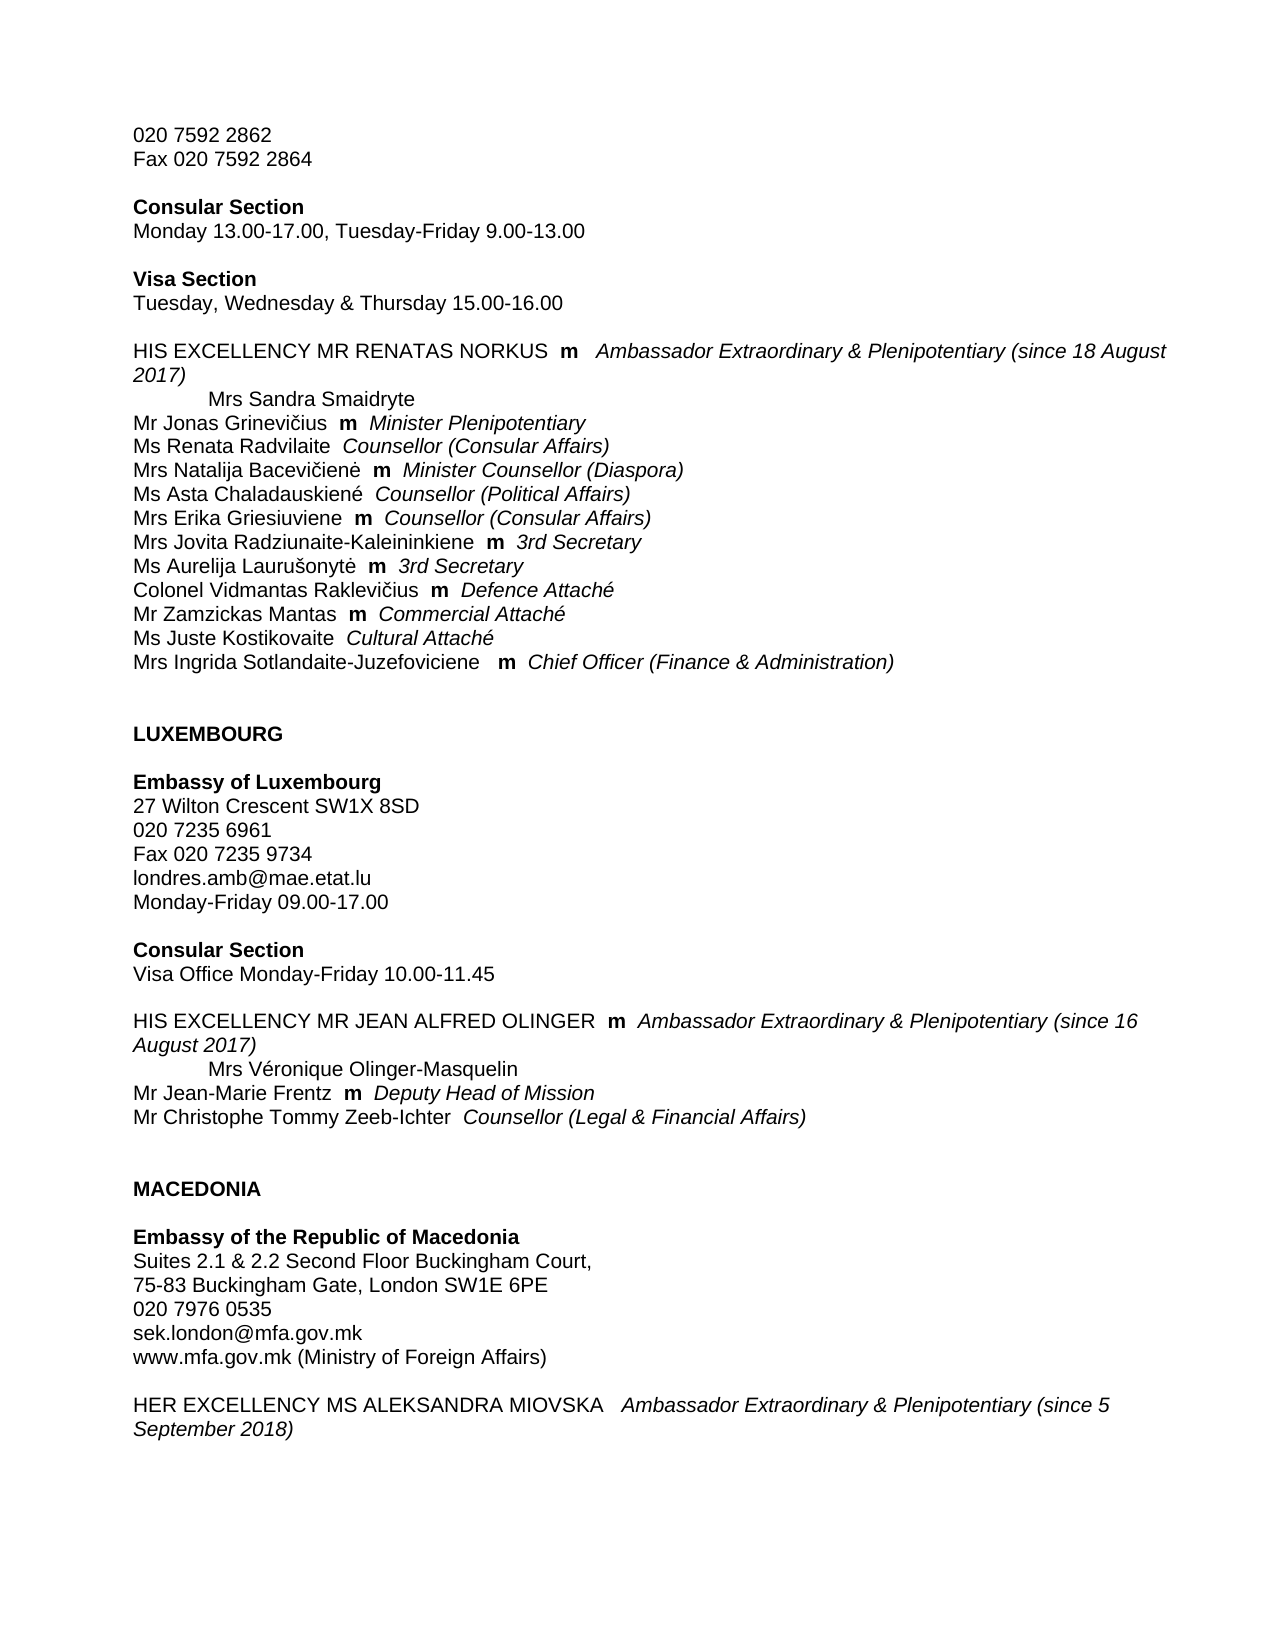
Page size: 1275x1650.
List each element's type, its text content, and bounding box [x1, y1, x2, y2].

text Fax 020 7235 9734 [133, 842, 1181, 866]
text Mrs Natalija Bacevičienė m Minister Counsellor (Diaspora) [133, 458, 1181, 482]
text 020 7592 2862 [133, 123, 1181, 147]
text 27 Wilton Crescent SW1X 8SD [133, 794, 1181, 818]
text Consular Section [133, 195, 1181, 219]
text Monday-Friday 09.00-17.00 [133, 889, 1181, 913]
text sek.london@mfa.gov.mk [133, 1321, 1181, 1345]
text Fax 020 7592 2864 [133, 147, 1181, 171]
text 75-83 Buckingham Gate, London SW1E 6PE [133, 1273, 1181, 1297]
text Mr Jonas Grinevičius m Minister Plenipotentiary [133, 410, 1181, 434]
text Monday 13.00-17.00, Tuesday-Friday 9.00-13.00 [133, 219, 1181, 243]
text 020 7976 0535 [133, 1297, 1181, 1321]
text Embassy of Luxembourg [133, 770, 1181, 794]
text Mrs Erika Griesiuviene m Counsellor (Consular Affairs) [133, 506, 1181, 530]
text Visa Office Monday-Friday 10.00-11.45 [133, 961, 1181, 985]
text MACEDONIA [133, 1177, 1181, 1201]
text Mrs Jovita Radziunaite-Kaleininkiene m 3rd Secretary [133, 530, 1181, 554]
text HIS EXCELLENCY MR JEAN ALFRED OLINGER m Ambassador Extraordinary & Plenipotentiary (since 16 August 2017) [133, 1009, 1181, 1057]
text www.mfa.gov.mk (Ministry of Foreign Affairs) [133, 1345, 1181, 1369]
text Ms Juste Kostikovaite Cultural Attaché [133, 626, 1181, 650]
text Colonel Vidmantas Raklevičius m Defence Attaché [133, 578, 1181, 602]
text 020 7235 6961 [133, 818, 1181, 842]
text LUXEMBOURG [133, 722, 1181, 746]
text Suites 2.1 & 2.2 Second Floor Buckingham Court, [133, 1249, 1181, 1273]
text Tuesday, Wednesday & Thursday 15.00-16.00 [133, 291, 1181, 314]
text Consular Section [133, 937, 1181, 961]
text Ms Aurelija Laurušonytė m 3rd Secretary [133, 554, 1181, 578]
text Mr Christophe Tommy Zeeb-Ichter Counsellor (Legal & Financial Affairs) [133, 1105, 1181, 1129]
text Mrs Ingrida Sotlandaite-Juzefoviciene m Chief Officer (Finance & Administration) [133, 650, 1181, 674]
text Embassy of the Republic of Macedonia [133, 1225, 1181, 1249]
text Ms Renata Radvilaite Counsellor (Consular Affairs) [133, 434, 1181, 458]
text Mr Jean-Marie Frentz m Deputy Head of Mission [133, 1081, 1181, 1105]
text londres.amb@mae.etat.lu [133, 866, 1181, 889]
text HIS EXCELLENCY MR RENATAS NORKUS m Ambassador Extraordinary & Plenipotentiary (since 18 August 2017) [133, 338, 1181, 386]
text Mrs Véronique Olinger-Masquelin [133, 1057, 1181, 1081]
text Mrs Sandra Smaidryte [133, 386, 1181, 410]
text HER EXCELLENCY MS ALEKSANDRA MIOVSKA Ambassador Extraordinary & Plenipotentiary (since 5 September 2018) [133, 1393, 1181, 1441]
text Visa Section [133, 267, 1181, 291]
text Ms Asta Chaladauskiené Counsellor (Political Affairs) [133, 482, 1181, 506]
text Mr Zamzickas Mantas m Commercial Attaché [133, 602, 1181, 626]
